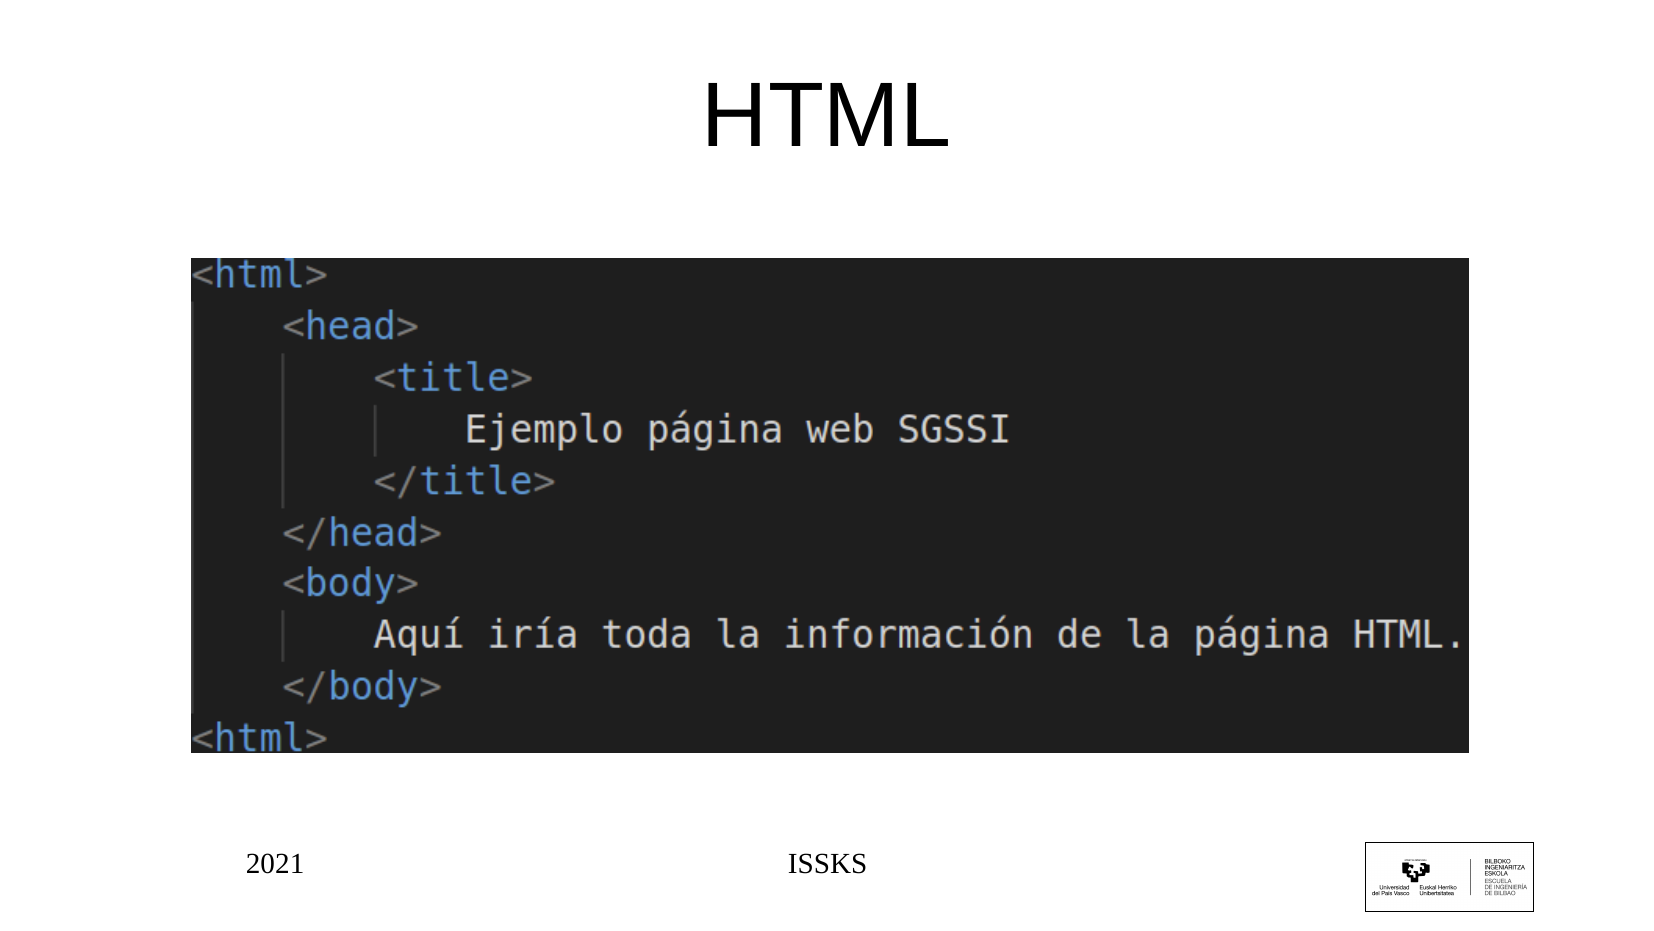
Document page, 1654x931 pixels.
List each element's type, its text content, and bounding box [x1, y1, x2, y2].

picture [1366, 843, 1533, 911]
title HTML [82, 37, 1571, 193]
picture [191, 258, 1469, 753]
